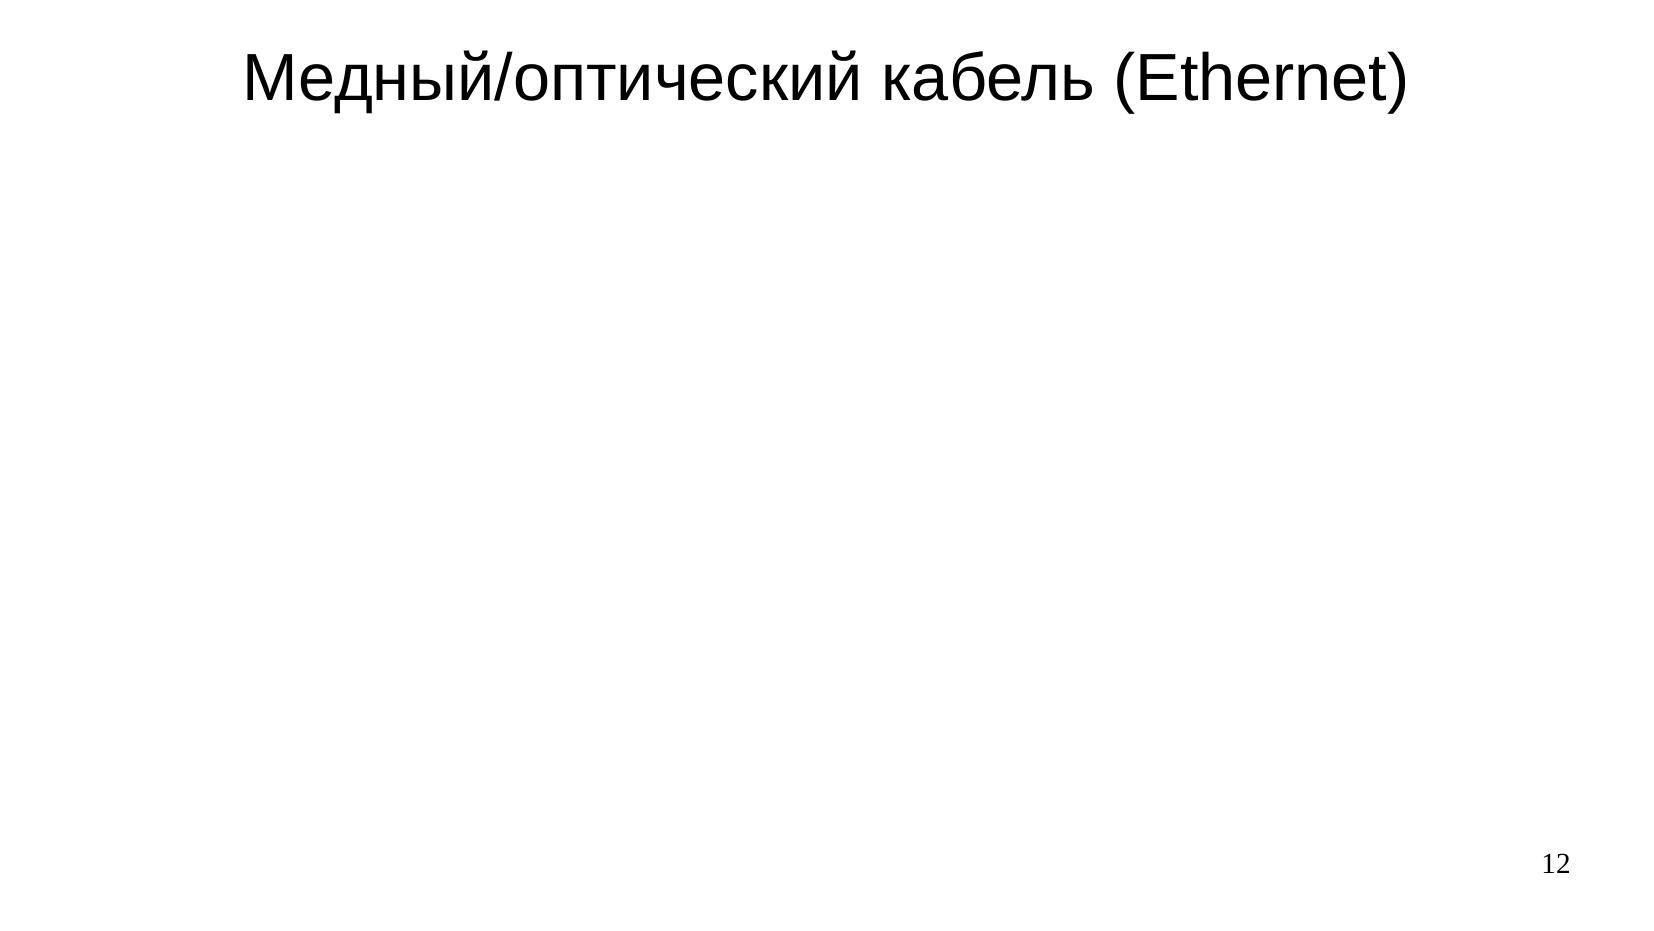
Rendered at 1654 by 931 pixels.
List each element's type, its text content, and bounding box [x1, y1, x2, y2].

title Медный/оптический кабель (Ethernet) [82, 37, 1571, 119]
